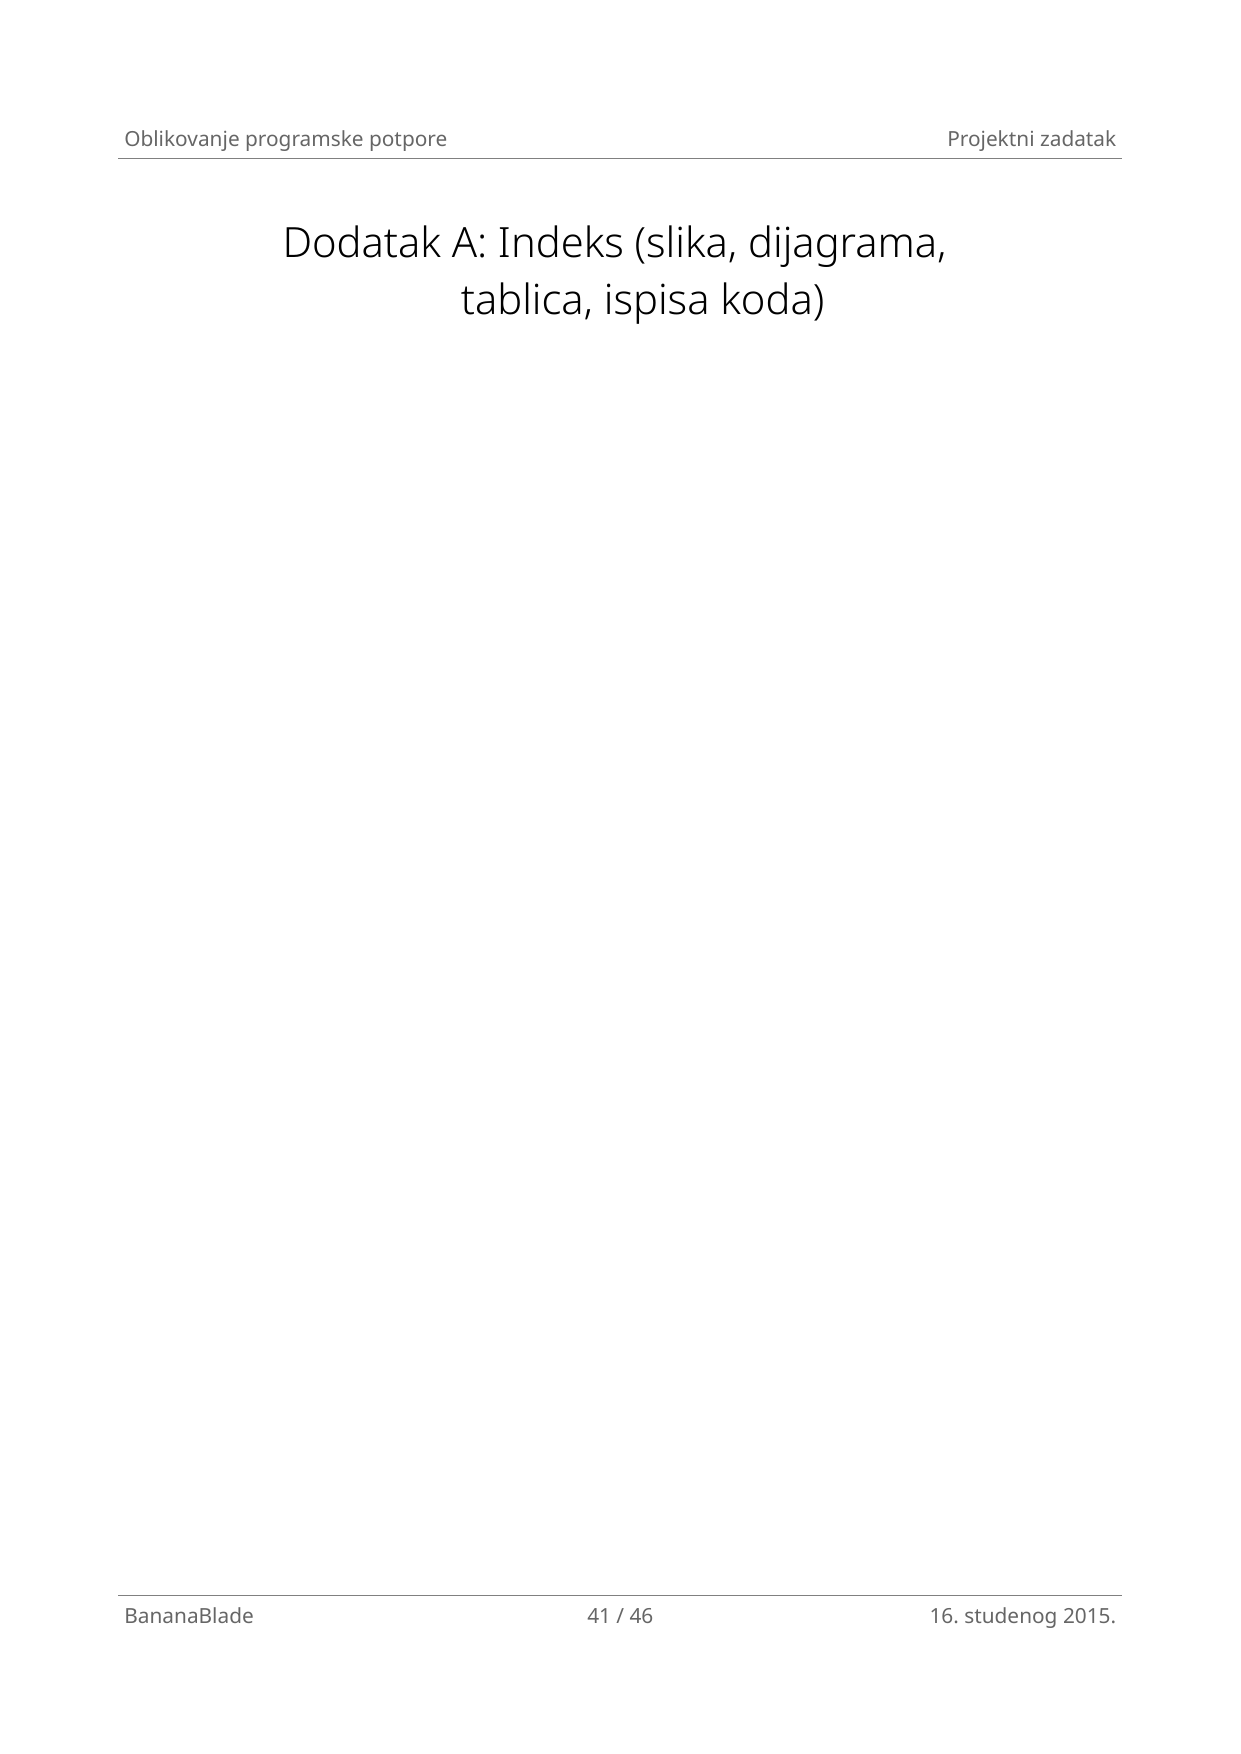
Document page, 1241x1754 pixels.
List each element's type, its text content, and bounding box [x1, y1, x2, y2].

subtitle Dodatak A: Indeks (slika, dijagrama, tablica, ispisa koda) [118, 213, 1122, 327]
